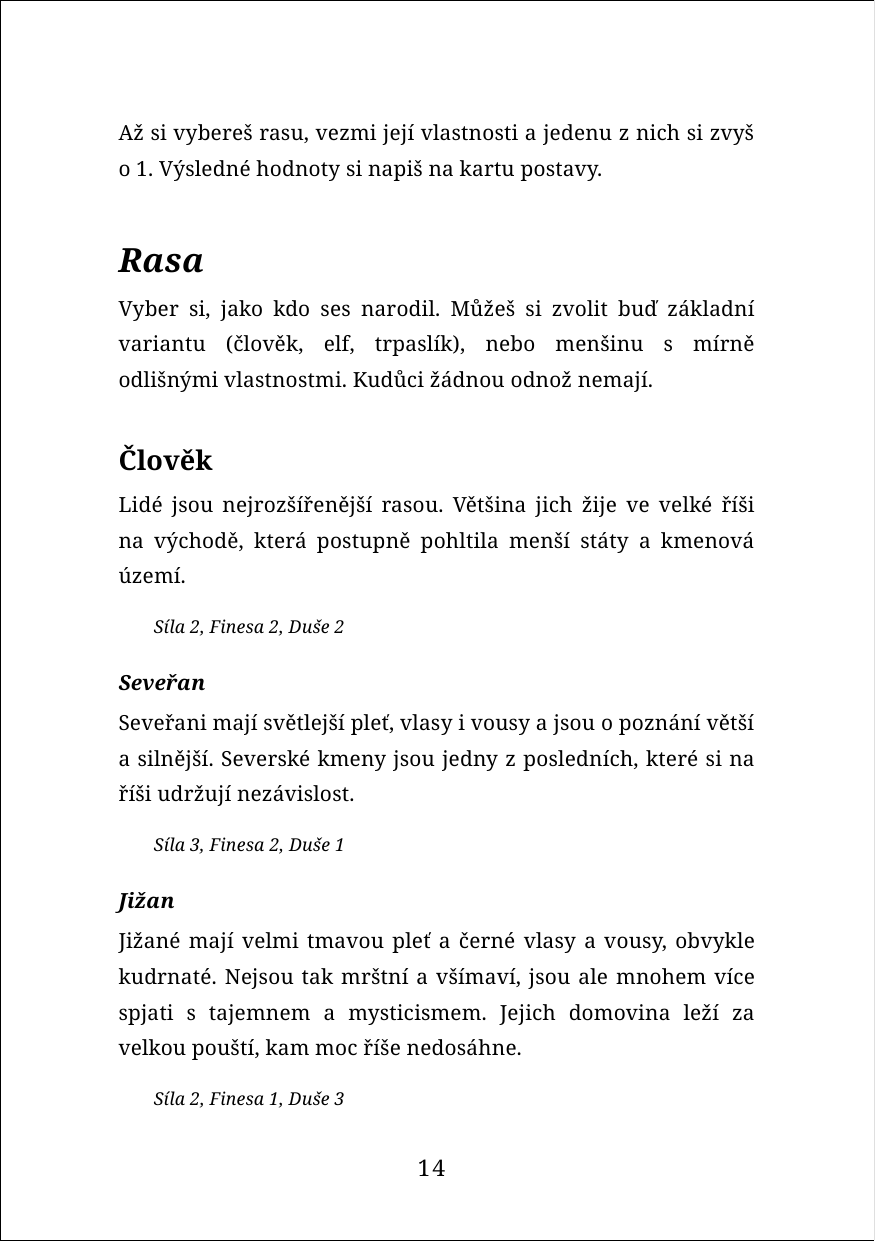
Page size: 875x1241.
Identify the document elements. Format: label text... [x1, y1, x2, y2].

text Jižané mají velmi tmavou pleť a černé vlasy a vousy, obvykle kudrnaté. Nejsou tak mrštní a všímaví, jsou ale mnohem více spjati s tajemnem a mysticismem. Jejich domovina leží za velkou pouští, kam moc říše nedosáhne. [118, 927, 756, 1062]
list Síla 3, Finesa 2, Duše 1 [154, 833, 756, 857]
text Vyber si, jako kdo ses narodil. Můžeš si zvolit buď základní variantu (člověk, elf, trpaslík), nebo menšinu s mírně odlišnými vlastnostmi. Kudůci žádnou odnož nemají. [118, 294, 756, 393]
subtitle Seveřan [118, 668, 756, 697]
subtitle Rasa [118, 237, 756, 282]
list Síla 2, Finesa 1, Duše 3 [154, 1086, 756, 1111]
list Síla 2, Finesa 2, Duše 2 [154, 614, 756, 639]
subtitle Jižan [118, 886, 756, 915]
text Seveřani mají světlejší pleť, vlasy i vousy a jsou o poznání větší a silnější. Severské kmeny jsou jedny z posledních, které si na říši udržují nezávislost. [118, 708, 756, 808]
subtitle Člověk [118, 442, 756, 478]
text Až si vybereš rasu, vezmi její vlastnosti a jedenu z nich si zvyš o 1. Výsledné hodnoty si napiš na kartu postavy. [118, 118, 756, 182]
text Lidé jsou nejrozšířenější rasou. Většina jich žije ve velké říši na východě, která postupně pohltila menší státy a kmenová území. [118, 490, 756, 590]
